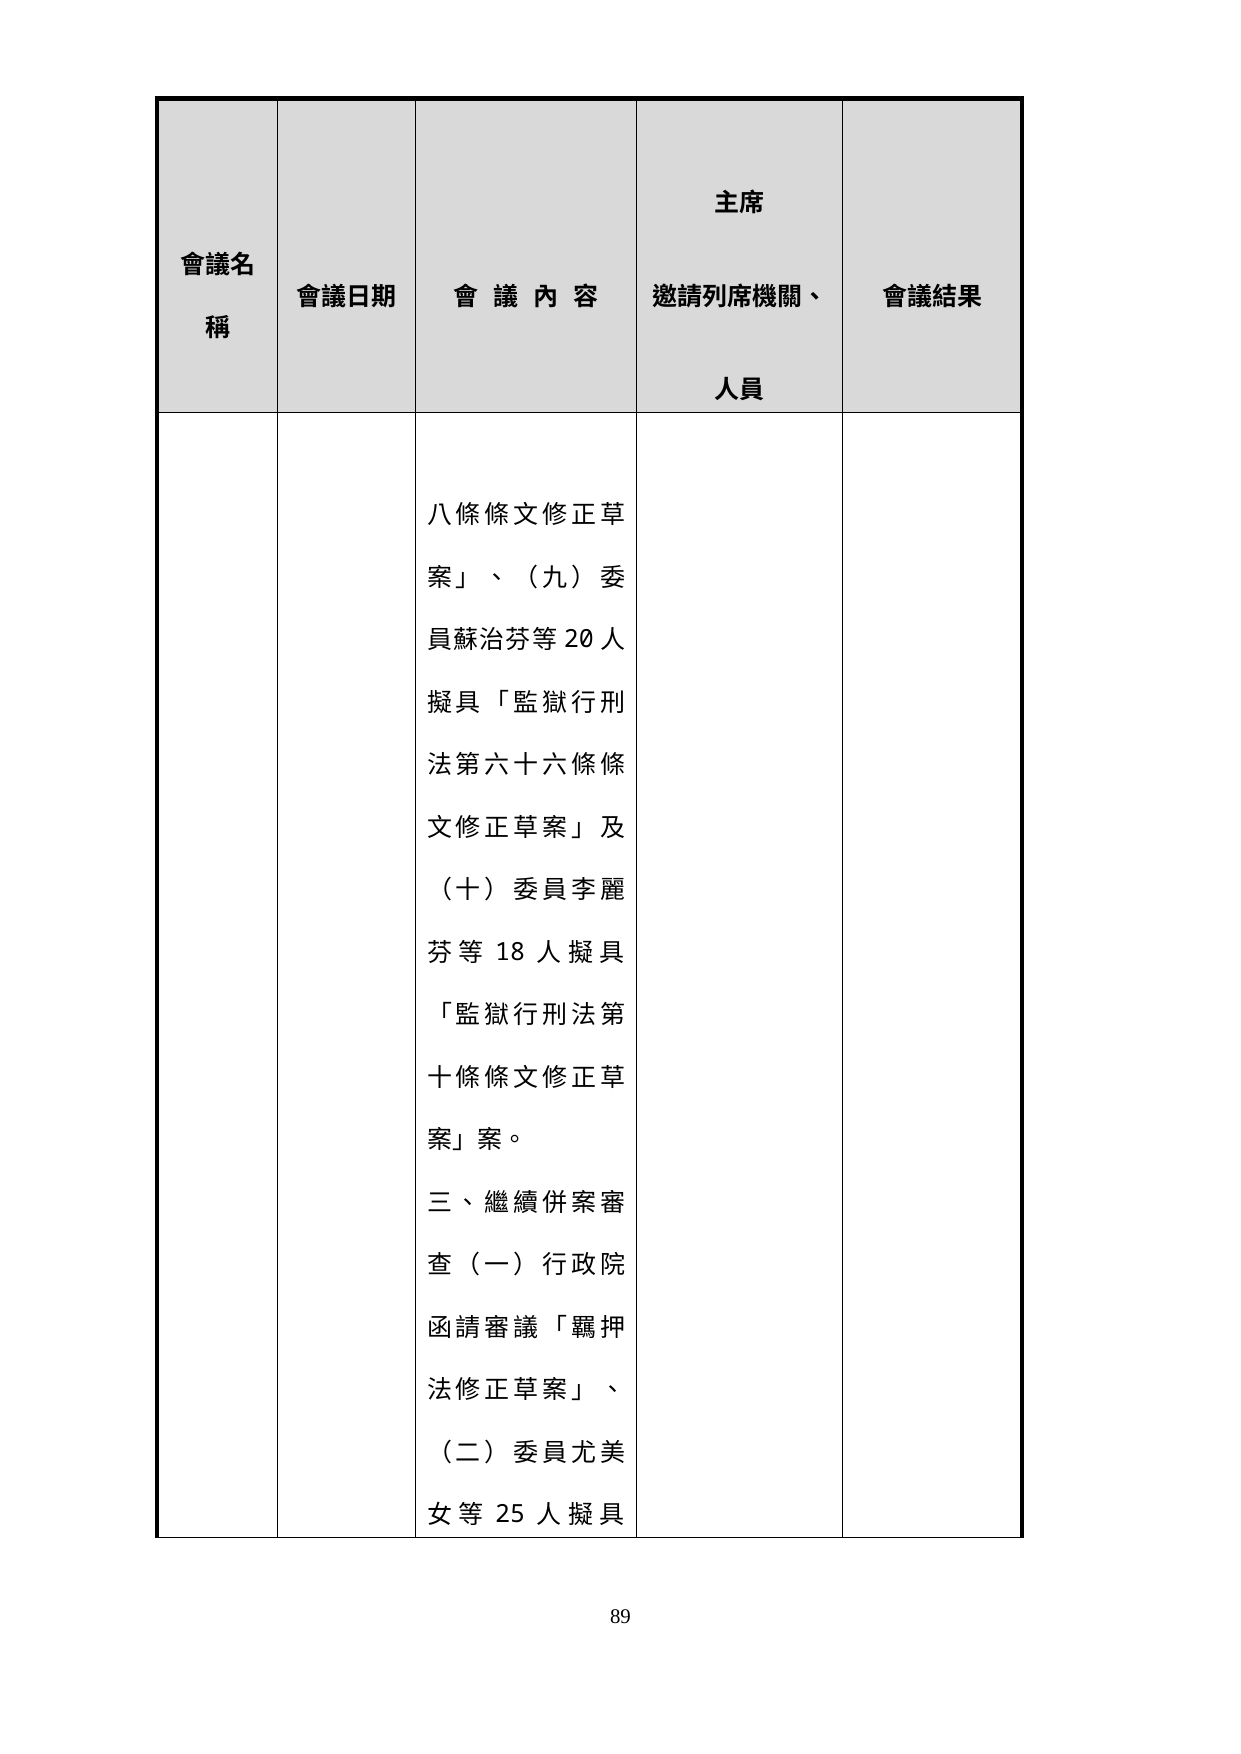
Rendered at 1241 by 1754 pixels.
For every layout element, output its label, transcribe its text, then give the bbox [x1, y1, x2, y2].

table_header 會議結果 [843, 101, 1020, 412]
table_header 會議內容 [416, 101, 636, 412]
table_cell [637, 413, 842, 1537]
table_cell [843, 413, 1020, 1537]
table_cell [159, 413, 277, 1537]
table_cell [278, 413, 415, 1537]
table_header 會議名稱 [159, 101, 277, 412]
table_header 會議日期 [278, 101, 415, 412]
table_header 主席 邀請列席機關、 人員 [637, 101, 842, 412]
table_cell 八條條文修正草案」、（九）委員蘇治芬等20人擬具「監獄行刑法第六十六條條文修正草案」及（十）委員李麗芬等18人擬具「監獄行刑法第十條條文修正草案」案。 三、繼續併案審查（一）行政院函請審議「羈押法修正草案」、（二）委員尤美女等25人擬具 [416, 413, 636, 1537]
